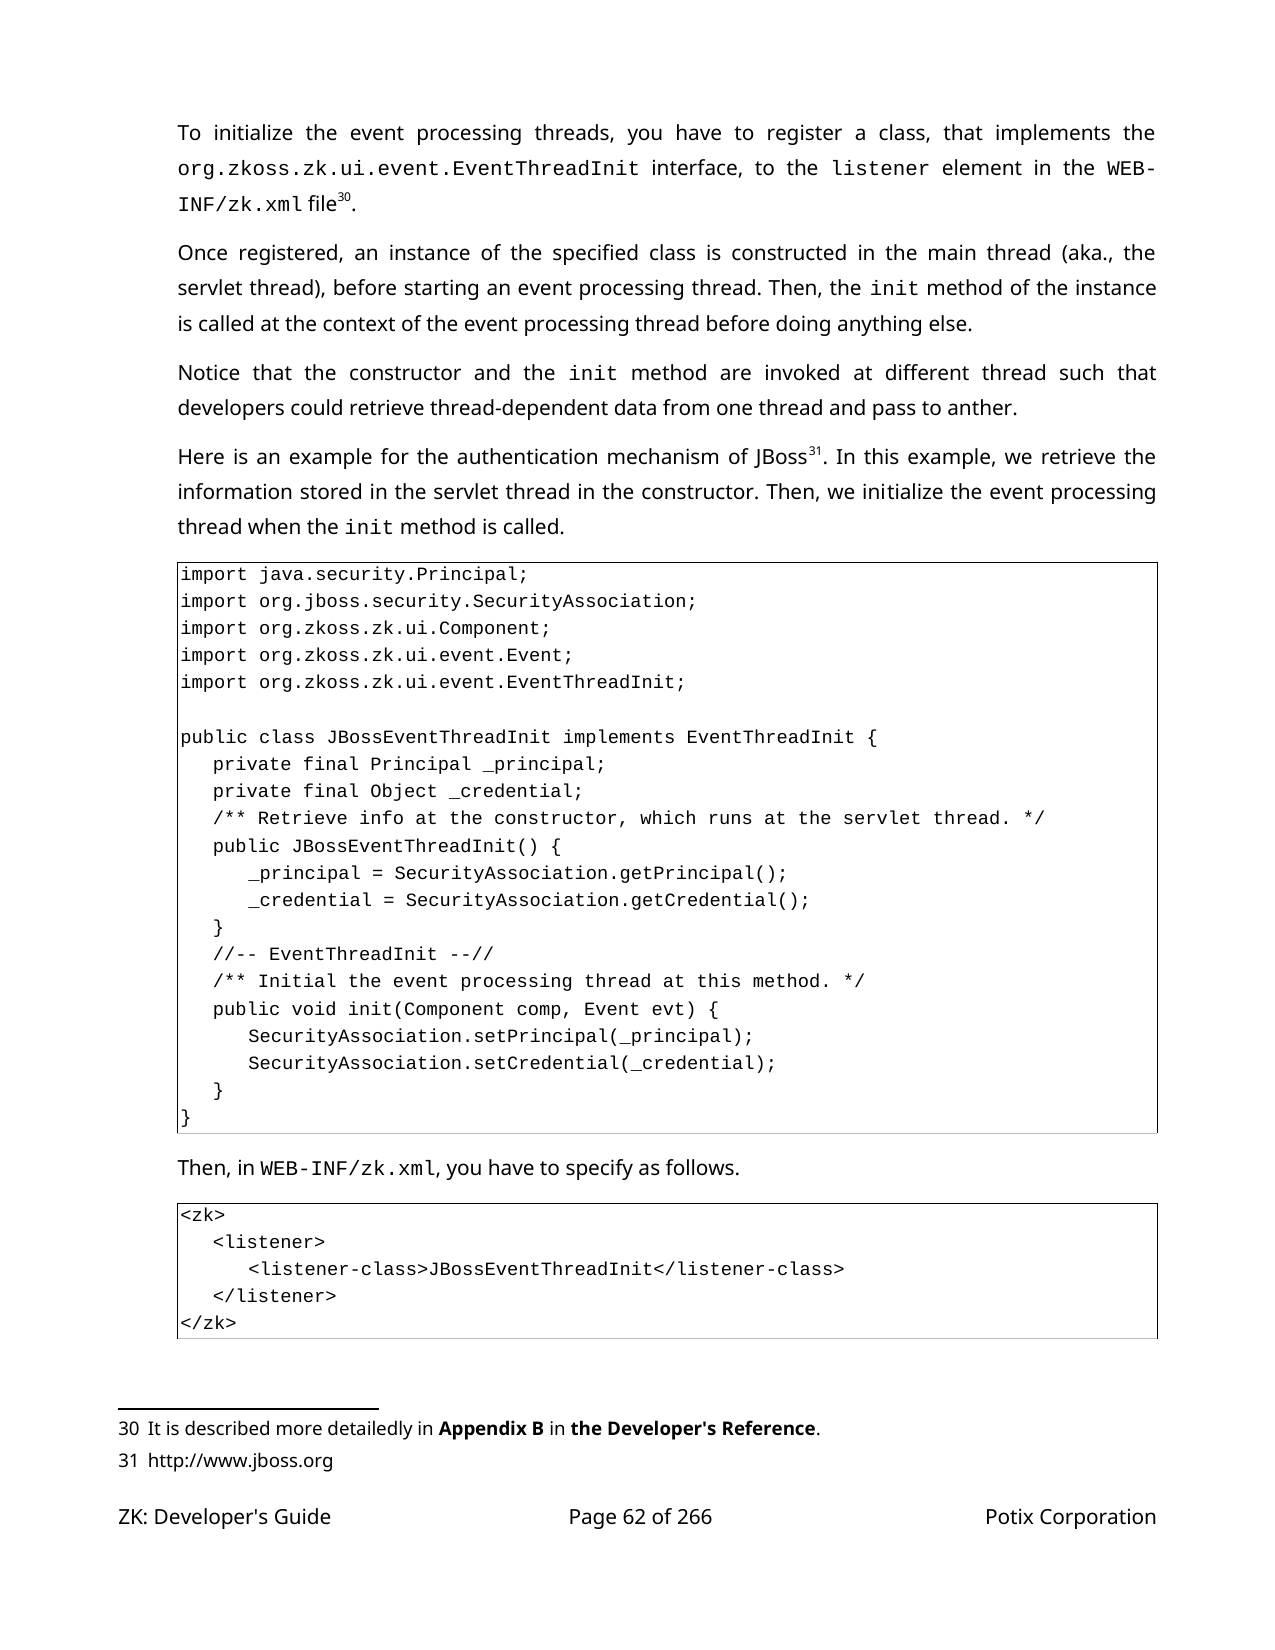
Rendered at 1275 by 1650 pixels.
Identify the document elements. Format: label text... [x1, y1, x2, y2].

text import java.security.Principal; [178, 563, 1157, 586]
text <listener-class>JBossEventThreadInit</listener-class> [178, 1257, 1157, 1281]
text </listener> [178, 1284, 1157, 1308]
text <listener> [178, 1229, 1157, 1254]
text _credential = SecurityAssociation.getCredential(); [178, 888, 1157, 912]
text } [178, 1078, 1157, 1102]
text </zk> [178, 1311, 1157, 1338]
text private final Principal _principal; [178, 752, 1157, 776]
text //-- EventThreadInit --// [178, 942, 1157, 966]
text It is described more detailedly in Appendix B in the Developer's Reference. [118, 1416, 1157, 1441]
text Notice that the constructor and the init method are invoked at different thread such that developers could retrieve thread-dependent data from one thread and pass to anther. [177, 358, 1157, 421]
text import org.zkoss.zk.ui.event.Event; [178, 643, 1157, 667]
text public class JBossEventThreadInit implements EventThreadInit { [178, 725, 1157, 749]
text <zk> [178, 1204, 1157, 1227]
text public JBossEventThreadInit() { [178, 833, 1157, 858]
text import org.zkoss.zk.ui.event.EventThreadInit; [178, 670, 1157, 694]
text SecurityAssociation.setPrincipal(_principal); [178, 1024, 1157, 1048]
text /** Retrieve info at the constructor, which runs at the servlet thread. */ [178, 806, 1157, 831]
text _principal = SecurityAssociation.getPrincipal(); [178, 861, 1157, 885]
text import org.zkoss.zk.ui.Component; [178, 616, 1157, 640]
text Here is an example for the authentication mechanism of JBoss. In this example, we retrieve the information stored in the servlet thread in the constructor. Then, we initialize the event processing thread when the init method is called. [177, 442, 1157, 541]
text import org.jboss.security.SecurityAssociation; [178, 589, 1157, 613]
text Then, in WEB-INF/zk.xml, you have to specify as follows. [177, 1153, 1157, 1182]
text private final Object _credential; [178, 779, 1157, 803]
text } [178, 915, 1157, 939]
text Once registered, an instance of the specified class is constructed in the main thread (aka., the servlet thread), before starting an event processing thread. Then, the init method of the instance is called at the context of the event processing thread before doing anything else. [177, 238, 1157, 337]
text /** Initial the event processing thread at this method. */ [178, 969, 1157, 994]
text SecurityAssociation.setCredential(_credential); [178, 1051, 1157, 1075]
text To initialize the event processing threads, you have to register a class, that implements the org.zkoss.zk.ui.event.EventThreadInit interface, to the listener element in the WEB-INF/zk.xml file. [177, 118, 1157, 217]
text public void init(Component comp, Event evt) { [178, 997, 1157, 1021]
text } [178, 1105, 1157, 1133]
text http://www.jboss.org [118, 1447, 1157, 1473]
